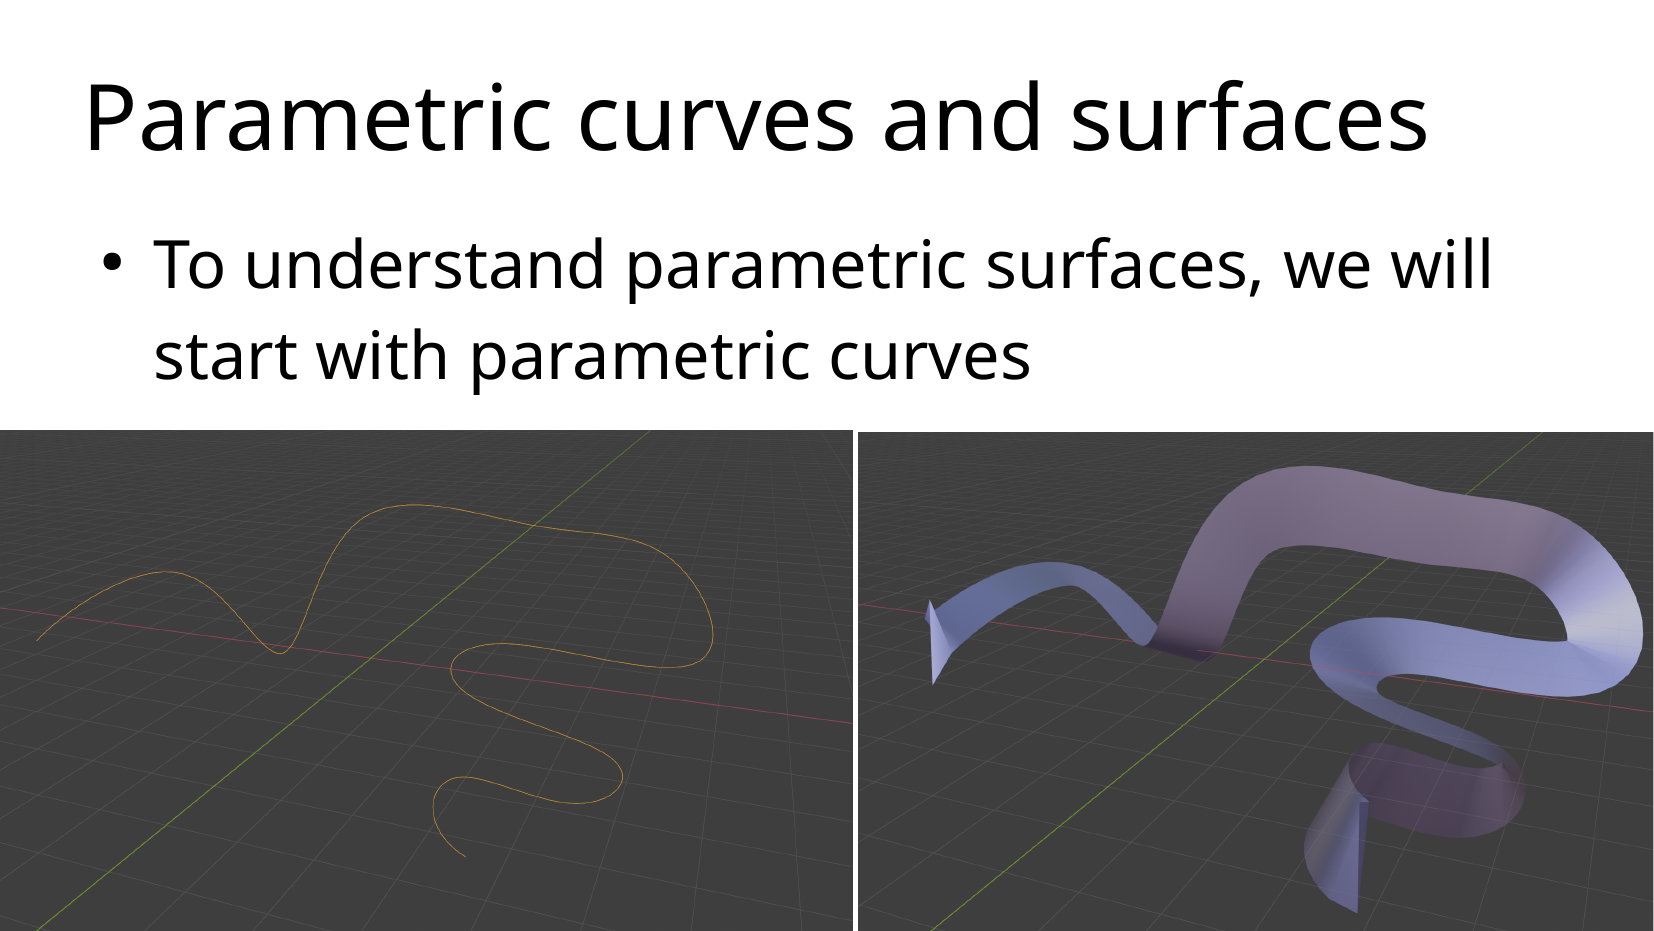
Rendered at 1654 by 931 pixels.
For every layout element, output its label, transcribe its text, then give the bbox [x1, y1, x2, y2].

title Parametric curves and surfaces [82, 37, 1571, 193]
list To understand parametric surfaces, we will start with parametric curves [82, 217, 1571, 758]
picture [858, 432, 1654, 931]
picture [0, 430, 853, 931]
